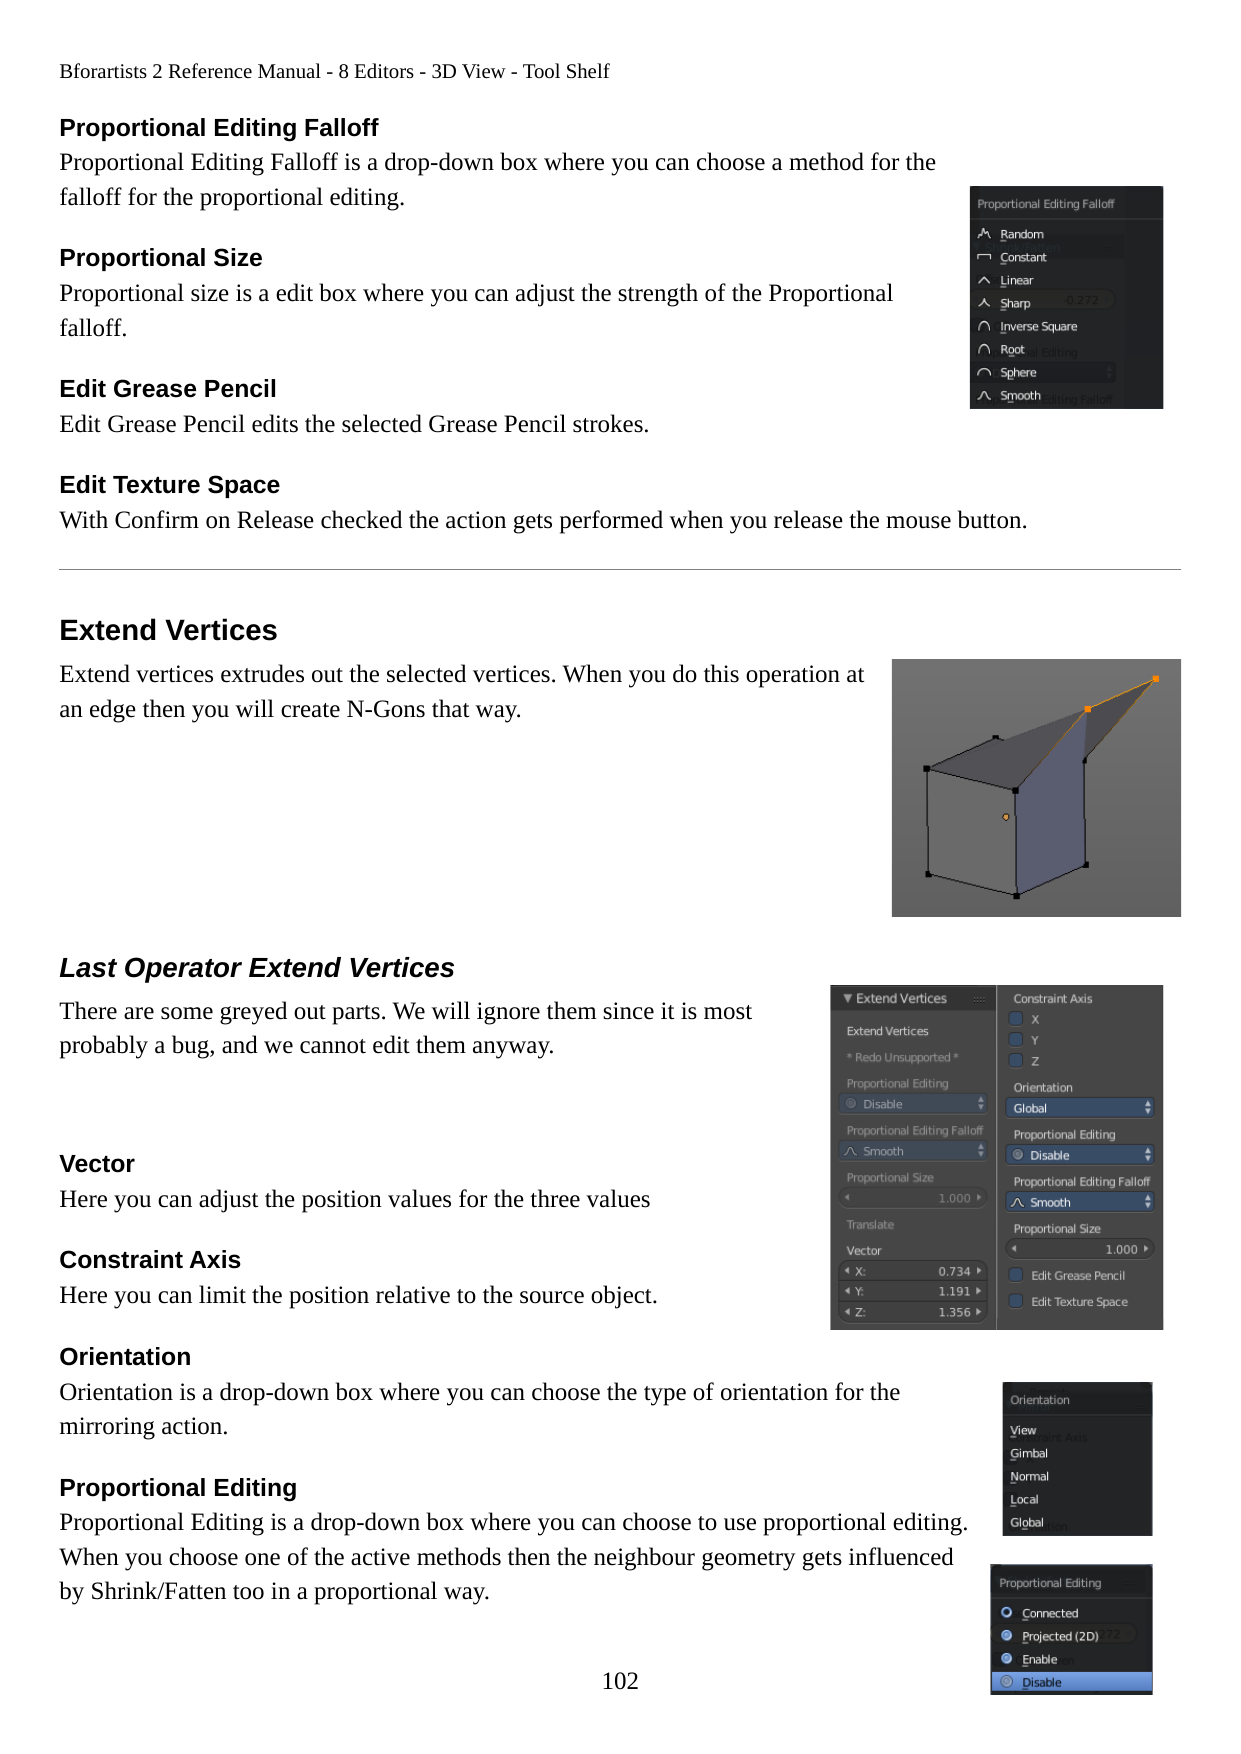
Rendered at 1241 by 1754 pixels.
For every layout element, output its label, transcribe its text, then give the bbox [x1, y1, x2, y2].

subtitle Vector [59, 1149, 830, 1178]
text With Confirm on Release checked the action gets performed when you release the mouse button. [59, 505, 1181, 534]
subtitle [1164, 1149, 1181, 1178]
text Here you can limit the position relative to the source object. [59, 1280, 830, 1309]
subtitle Proportional Editing Falloff [59, 113, 1181, 141]
text Edit Grease Pencil edits the selected Grease Pencil strokes. [59, 409, 1181, 438]
subtitle Orientation [59, 1342, 1181, 1370]
subtitle Constraint Axis [59, 1245, 830, 1274]
picture [1002, 1382, 1153, 1536]
subtitle Proportional Editing [59, 1473, 1002, 1501]
subtitle Edit Texture Space [59, 471, 1181, 499]
text Proportional Editing is a drop-down box where you can choose to use proportional editing. When you choose one of the active methods then the neighbour geometry gets influenced by Shrink/Fatten too in a proportional way. [59, 1507, 1181, 1605]
subtitle [1164, 374, 1181, 403]
subtitle [1164, 1245, 1181, 1274]
picture [830, 985, 1164, 1330]
subtitle Edit Grease Pencil [59, 374, 969, 403]
picture [969, 186, 1164, 409]
subtitle [1164, 243, 1181, 272]
picture [891, 659, 1182, 917]
picture [990, 1564, 1153, 1695]
subtitle Last Operator Extend Vertices [59, 952, 1181, 984]
subtitle Extend Vertices [59, 613, 1181, 647]
text Proportional Editing Falloff is a drop-down box where you can choose a method for the falloff for the proportional editing. [59, 147, 1181, 211]
text There are some greyed out parts. We will ignore them since it is most probably a bug, and we cannot edit them anyway. [59, 996, 830, 1059]
subtitle Proportional Size [59, 243, 969, 272]
text Here you can adjust the position values for the three values [59, 1184, 830, 1213]
subtitle [1153, 1473, 1181, 1501]
text Extend vertices extrudes out the selected vertices. When you do this operation at an edge then you will create N-Gons that way. [59, 659, 891, 723]
text Proportional size is a edit box where you can adjust the strength of the Proportional falloff. [59, 278, 969, 341]
text Orientation is a drop-down box where you can choose the type of orientation for the mirroring action. [59, 1377, 1181, 1440]
